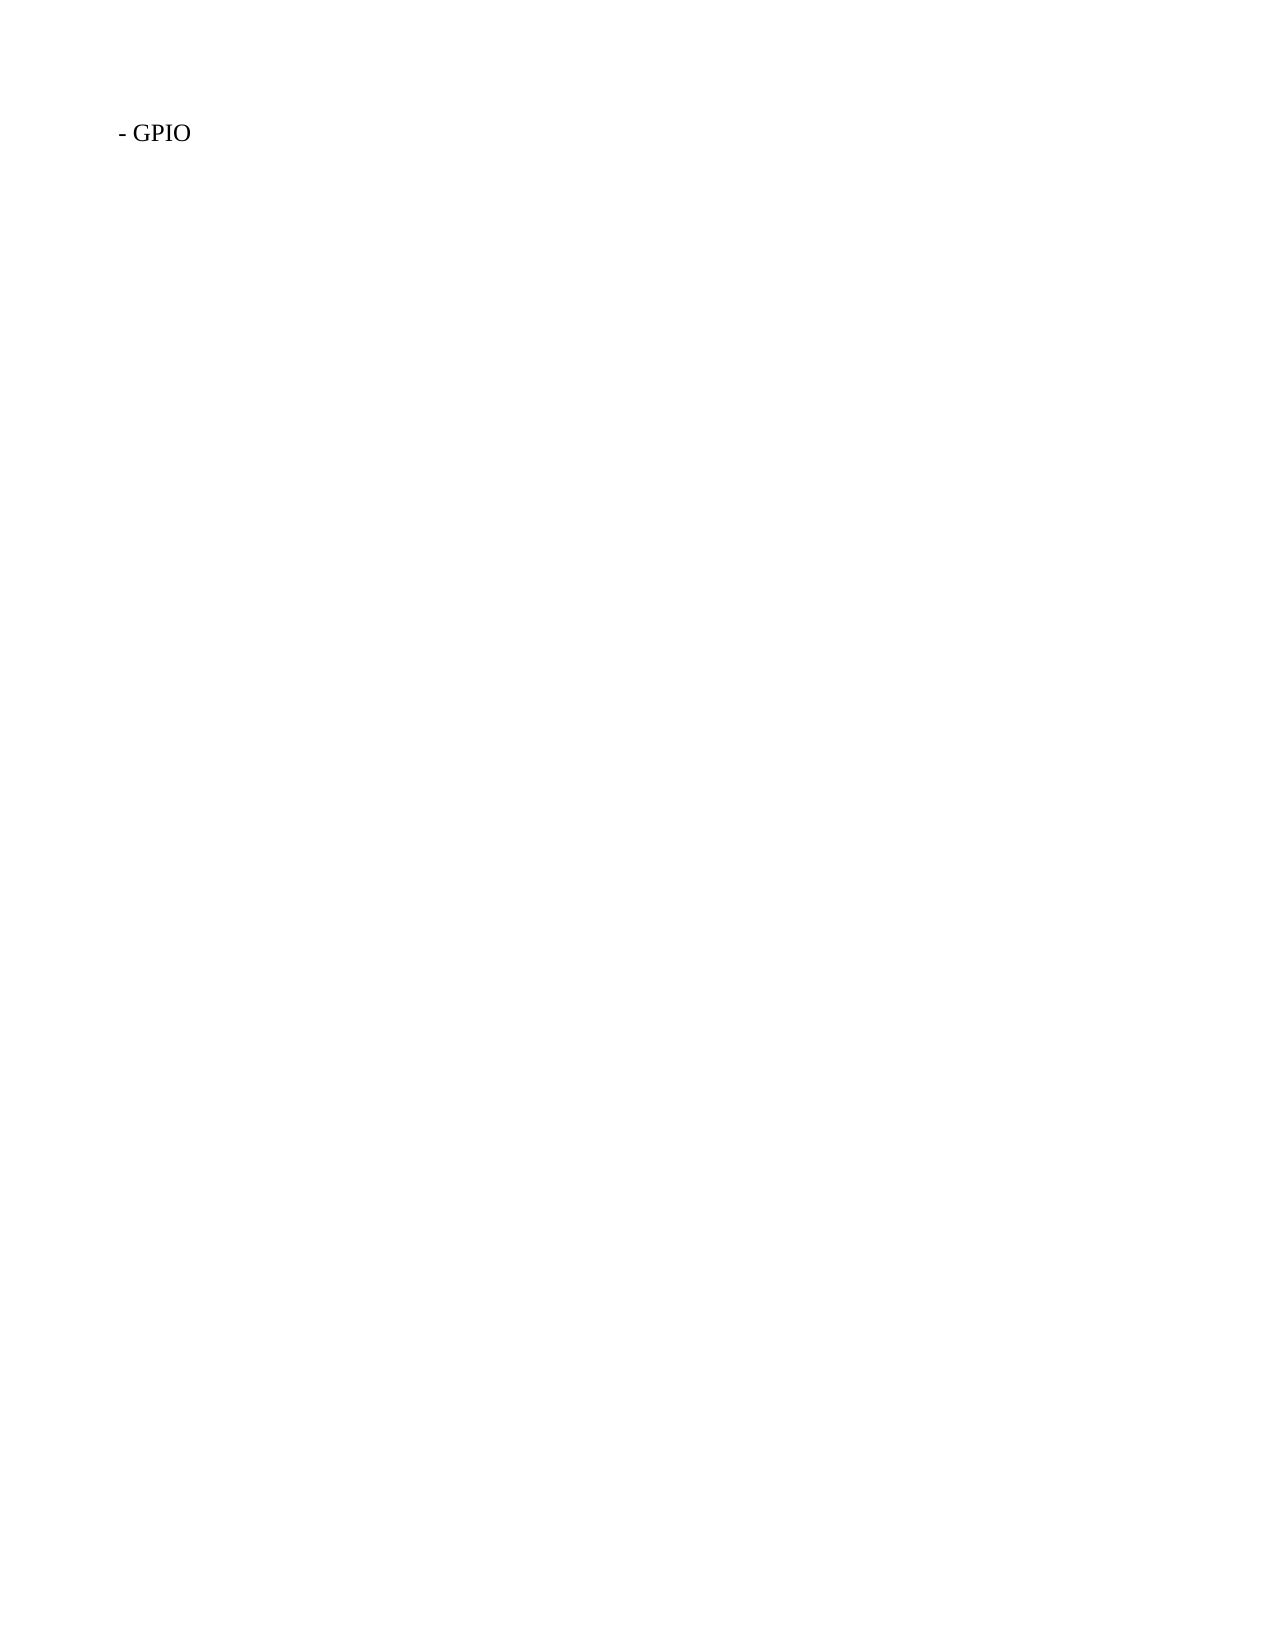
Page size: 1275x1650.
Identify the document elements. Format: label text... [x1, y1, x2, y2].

text - GPIO [118, 118, 1157, 147]
